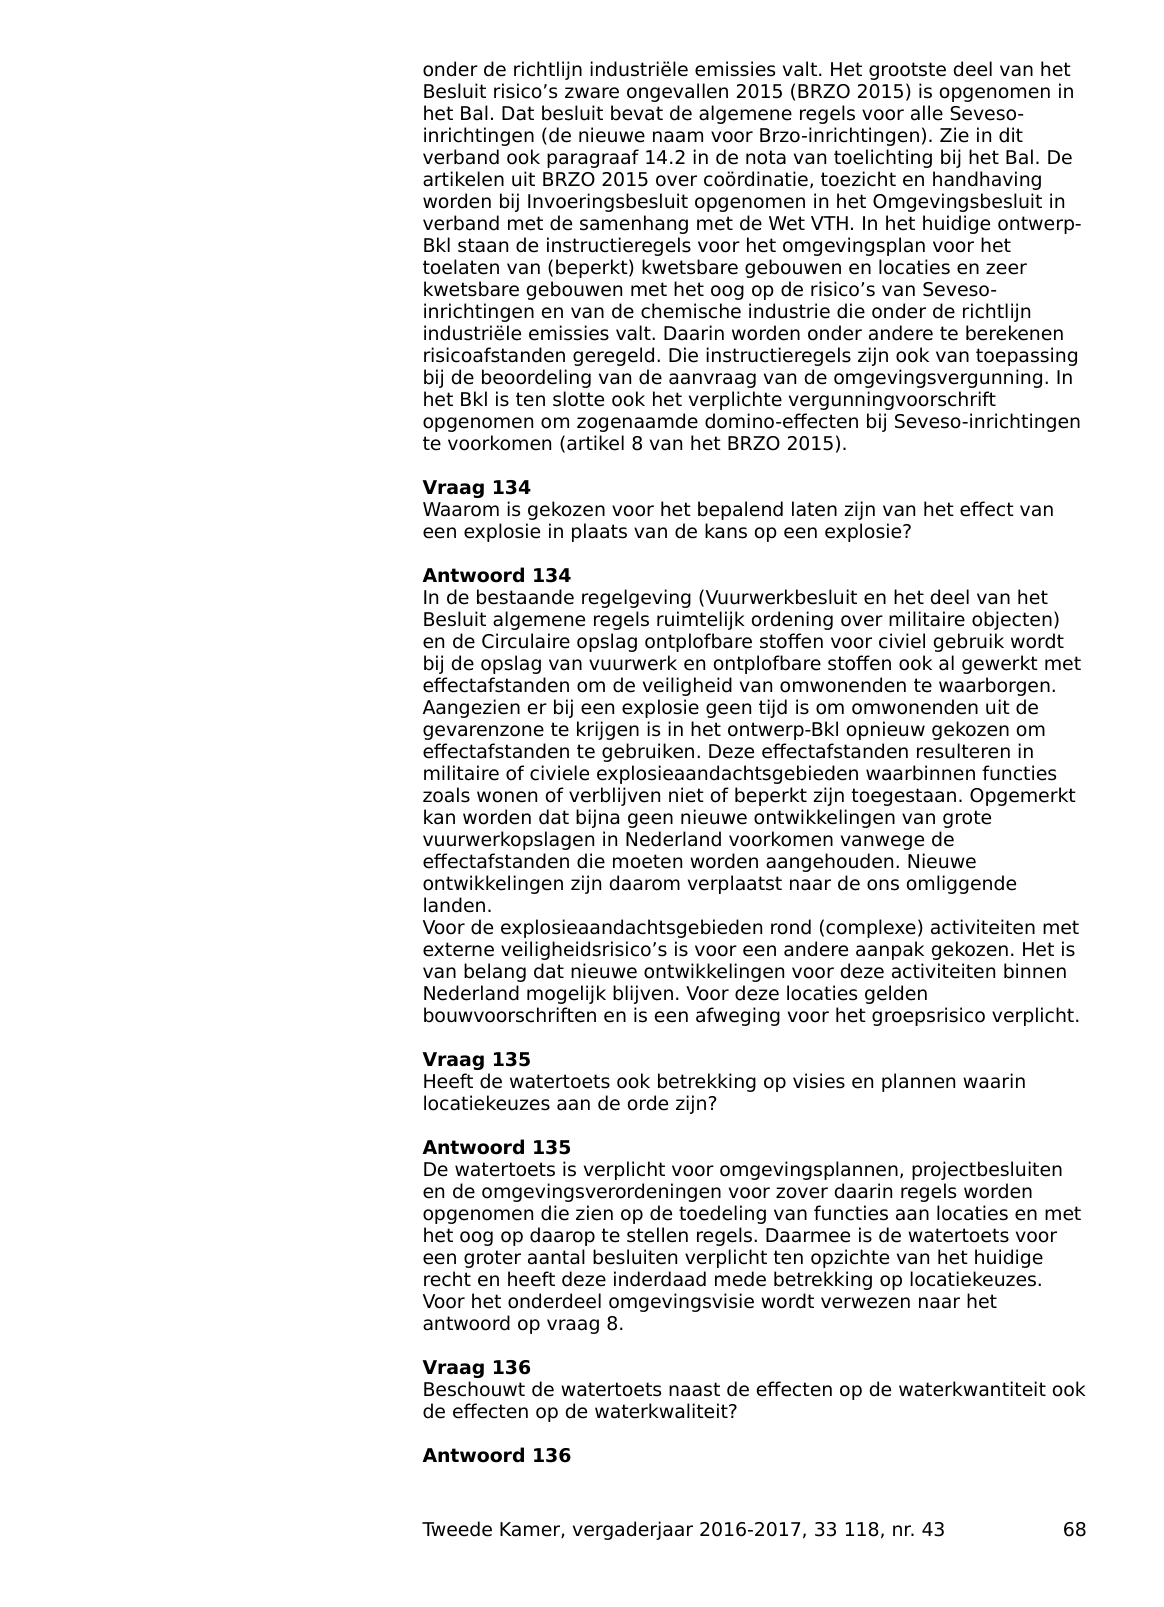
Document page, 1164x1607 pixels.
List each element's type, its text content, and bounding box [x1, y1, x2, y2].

text Vraag 135 [422, 1049, 1087, 1071]
text Waarom is gekozen voor het bepalend laten zijn van het effect van een explosie in plaats van de kans op een explosie? [422, 499, 1087, 543]
text Voor de explosieaandachtsgebieden rond (complexe) activiteiten met externe veiligheidsrisico’s is voor een andere aanpak gekozen. Het is van belang dat nieuwe ontwikkelingen voor deze activiteiten binnen Nederland mogelijk blijven. Voor deze locaties gelden bouwvoorschriften en is een afweging voor het groepsrisico verplicht. [422, 917, 1087, 1027]
text Antwoord 136 [422, 1445, 1087, 1467]
text De watertoets is verplicht voor omgevingsplannen, projectbesluiten en de omgevingsverordeningen voor zover daarin regels worden opgenomen die zien op de toedeling van functies aan locaties en met het oog op daarop te stellen regels. Daarmee is de watertoets voor een groter aantal besluiten verplicht ten opzichte van het huidige recht en heeft deze inderdaad mede betrekking op locatiekeuzes. Voor het onderdeel omgevingsvisie wordt verwezen naar het antwoord op vraag 8. [422, 1159, 1087, 1335]
text onder de richtlijn industriële emissies valt. Het grootste deel van het Besluit risico’s zware ongevallen 2015 (BRZO 2015) is opgenomen in het Bal. Dat besluit bevat de algemene regels voor alle Seveso-inrichtingen (de nieuwe naam voor Brzo-inrichtingen). Zie in dit verband ook paragraaf 14.2 in de nota van toelichting bij het Bal. De artikelen uit BRZO 2015 over coördinatie, toezicht en handhaving worden bij Invoeringsbesluit opgenomen in het Omgevingsbesluit in verband met de samenhang met de Wet VTH. In het huidige ontwerp-Bkl staan de instructieregels voor het omgevingsplan voor het toelaten van (beperkt) kwetsbare gebouwen en locaties en zeer kwetsbare gebouwen met het oog op de risico’s van Seveso-inrichtingen en van de chemische industrie die onder de richtlijn industriële emissies valt. Daarin worden onder andere te berekenen risicoafstanden geregeld. Die instructieregels zijn ook van toepassing bij de beoordeling van de aanvraag van de omgevingsvergunning. In het Bkl is ten slotte ook het verplichte vergunningvoorschrift opgenomen om zogenaamde domino-effecten bij Seveso-inrichtingen te voorkomen (artikel 8 van het BRZO 2015). [422, 59, 1087, 455]
text Heeft de watertoets ook betrekking op visies en plannen waarin locatiekeuzes aan de orde zijn? [422, 1071, 1087, 1115]
text In de bestaande regelgeving (Vuurwerkbesluit en het deel van het Besluit algemene regels ruimtelijk ordening over militaire objecten) en de Circulaire opslag ontplofbare stoffen voor civiel gebruik wordt bij de opslag van vuurwerk en ontplofbare stoffen ook al gewerkt met effectafstanden om de veiligheid van omwonenden te waarborgen. Aangezien er bij een explosie geen tijd is om omwonenden uit de gevarenzone te krijgen is in het ontwerp-Bkl opnieuw gekozen om effectafstanden te gebruiken. Deze effectafstanden resulteren in militaire of civiele explosieaandachtsgebieden waarbinnen functies zoals wonen of verblijven niet of beperkt zijn toegestaan. Opgemerkt kan worden dat bijna geen nieuwe ontwikkelingen van grote vuurwerkopslagen in Nederland voorkomen vanwege de effectafstanden die moeten worden aangehouden. Nieuwe ontwikkelingen zijn daarom verplaatst naar de ons omliggende landen. [422, 587, 1087, 917]
text Antwoord 134 [422, 565, 1087, 587]
text Vraag 134 [422, 477, 1087, 499]
text Vraag 136 [422, 1357, 1087, 1379]
text Beschouwt de watertoets naast de effecten op de waterkwantiteit ook de effecten op de waterkwaliteit? [422, 1379, 1087, 1423]
text Antwoord 135 [422, 1137, 1087, 1159]
